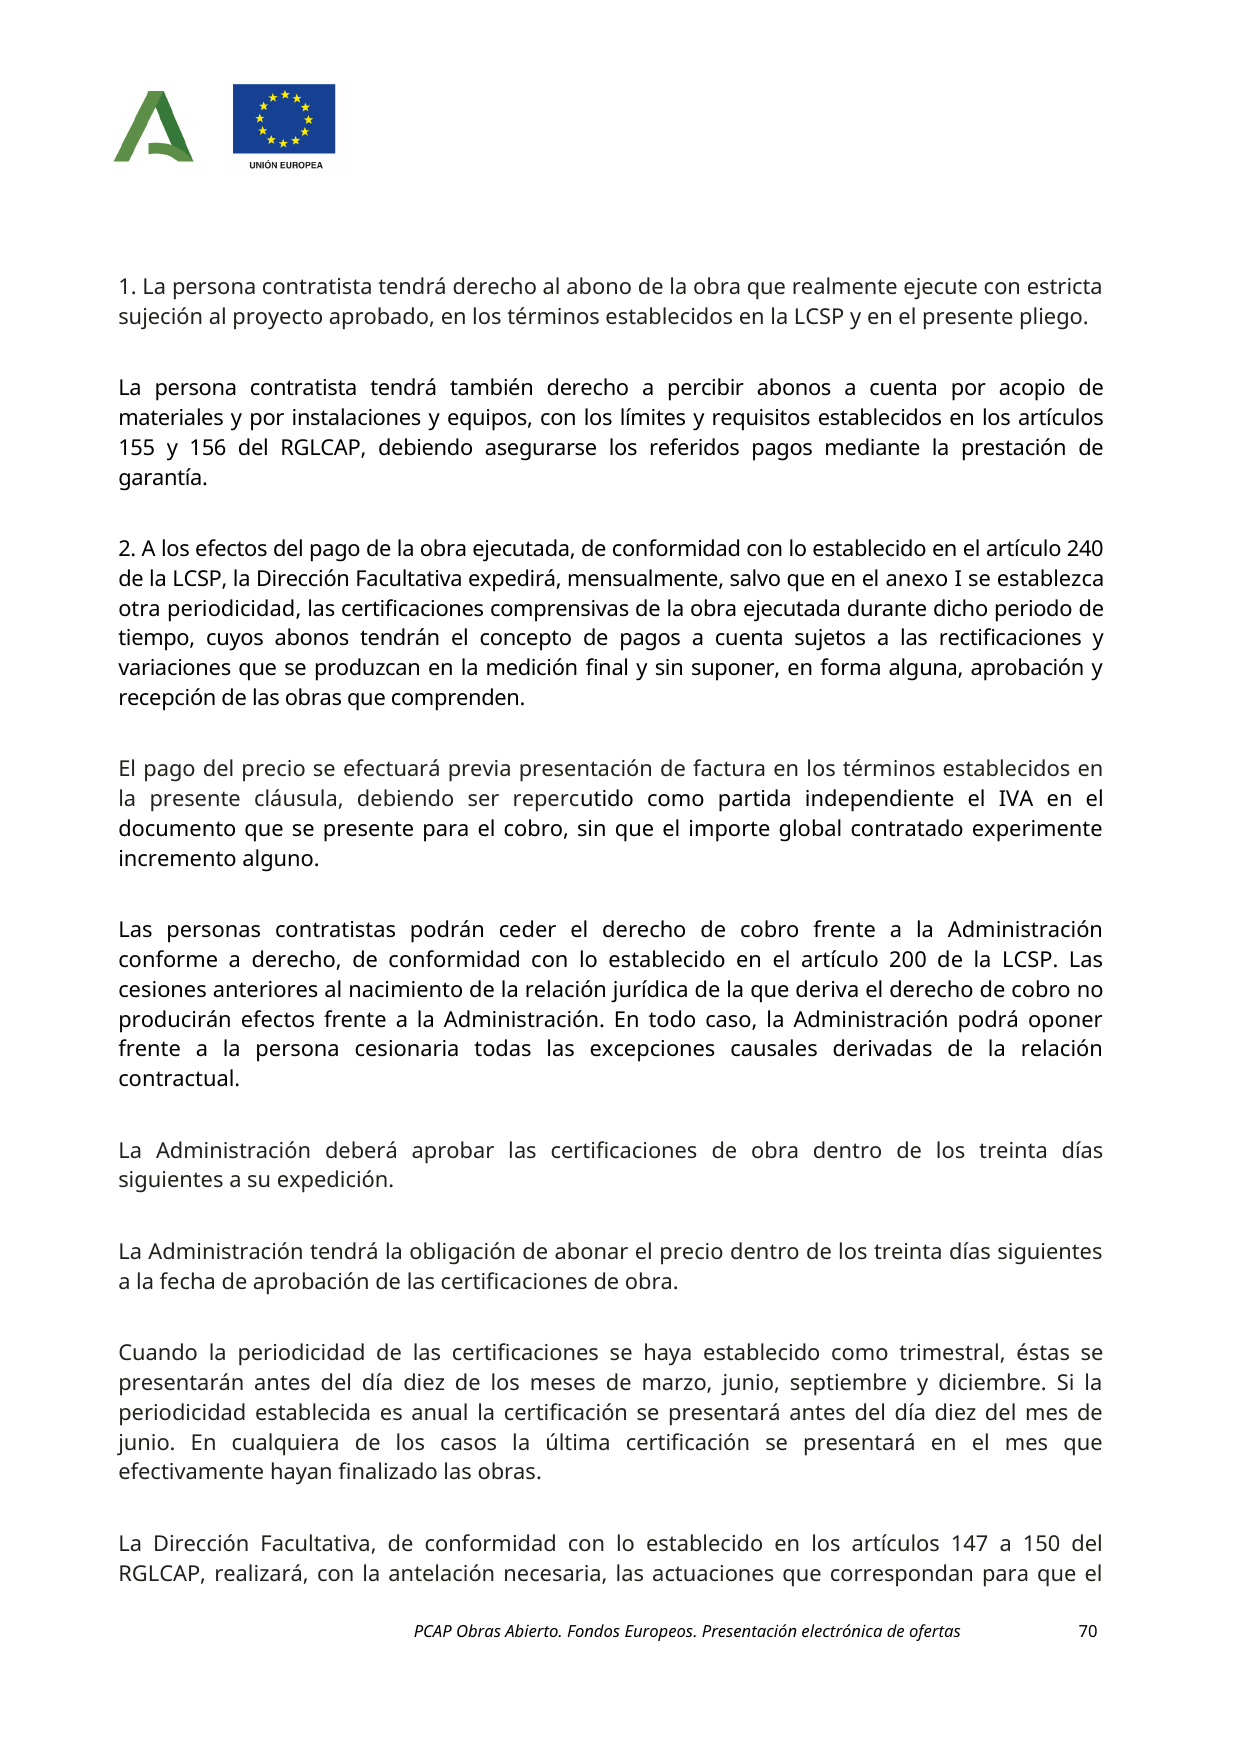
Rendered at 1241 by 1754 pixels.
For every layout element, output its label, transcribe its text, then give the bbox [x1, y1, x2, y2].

text La Administración deberá aprobar las certificaciones de obra dentro de los treinta días siguientes a su expedición. [118, 1134, 1104, 1194]
text Las personas contratistas podrán ceder el derecho de cobro frente a la Administración conforme a derecho, de conformidad con lo establecido en el artículo 200 de la LCSP. Las cesiones anteriores al nacimiento de la relación jurídica de la que deriva el derecho de cobro no producirán efectos frente a la Administración. En todo caso, la Administración podrá oponer frente a la persona cesionaria todas las excepciones causales derivadas de la relación contractual. [118, 914, 1104, 1093]
text La persona contratista tendrá también derecho a percibir abonos a cuenta por acopio de materiales y por instalaciones y equipos, con los límites y requisitos establecidos en los artículos 155 y 156 del RGLCAP, debiendo asegurarse los referidos pagos mediante la prestación de garantía. [118, 372, 1104, 491]
text Cuando la periodicidad de las certificaciones se haya establecido como trimestral, éstas se presentarán antes del día diez de los meses de marzo, junio, septiembre y diciembre. Si la periodicidad establecida es anual la certificación se presentará antes del día diez del mes de junio. En cualquiera de los casos la última certificación se presentará en el mes que efectivamente hayan finalizado las obras. [118, 1337, 1104, 1486]
picture [221, 78, 347, 176]
picture [109, 86, 198, 166]
text El pago del precio se efectuará previa presentación de factura en los términos establecidos en la presente cláusula, debiendo ser repercutido como partida independiente el IVA en el documento que se presente para el cobro, sin que el importe global contratado experimente incremento alguno. [118, 753, 1104, 872]
text La Administración tendrá la obligación de abonar el precio dentro de los treinta días siguientes a la fecha de aprobación de las certificaciones de obra. [118, 1236, 1104, 1295]
text 1. La persona contratista tendrá derecho al abono de la obra que realmente ejecute con estricta sujeción al proyecto aprobado, en los términos establecidos en la LCSP y en el presente pliego. [118, 271, 1104, 330]
text 2. A los efectos del pago de la obra ejecutada, de conformidad con lo establecido en el artículo 240 de la LCSP, la Dirección Facultativa expedirá, mensualmente, salvo que en el anexo I se establezca otra periodicidad, las certificaciones comprensivas de la obra ejecutada durante dicho periodo de tiempo, cuyos abonos tendrán el concepto de pagos a cuenta sujetos a las rectificaciones y variaciones que se produzcan en la medición final y sin suponer, en forma alguna, aprobación y recepción de las obras que comprenden. [118, 533, 1104, 712]
text La Dirección Facultativa, de conformidad con lo establecido en los artículos 147 a 150 del RGLCAP, realizará, con la antelación necesaria, las actuaciones que correspondan para que el [118, 1528, 1104, 1587]
